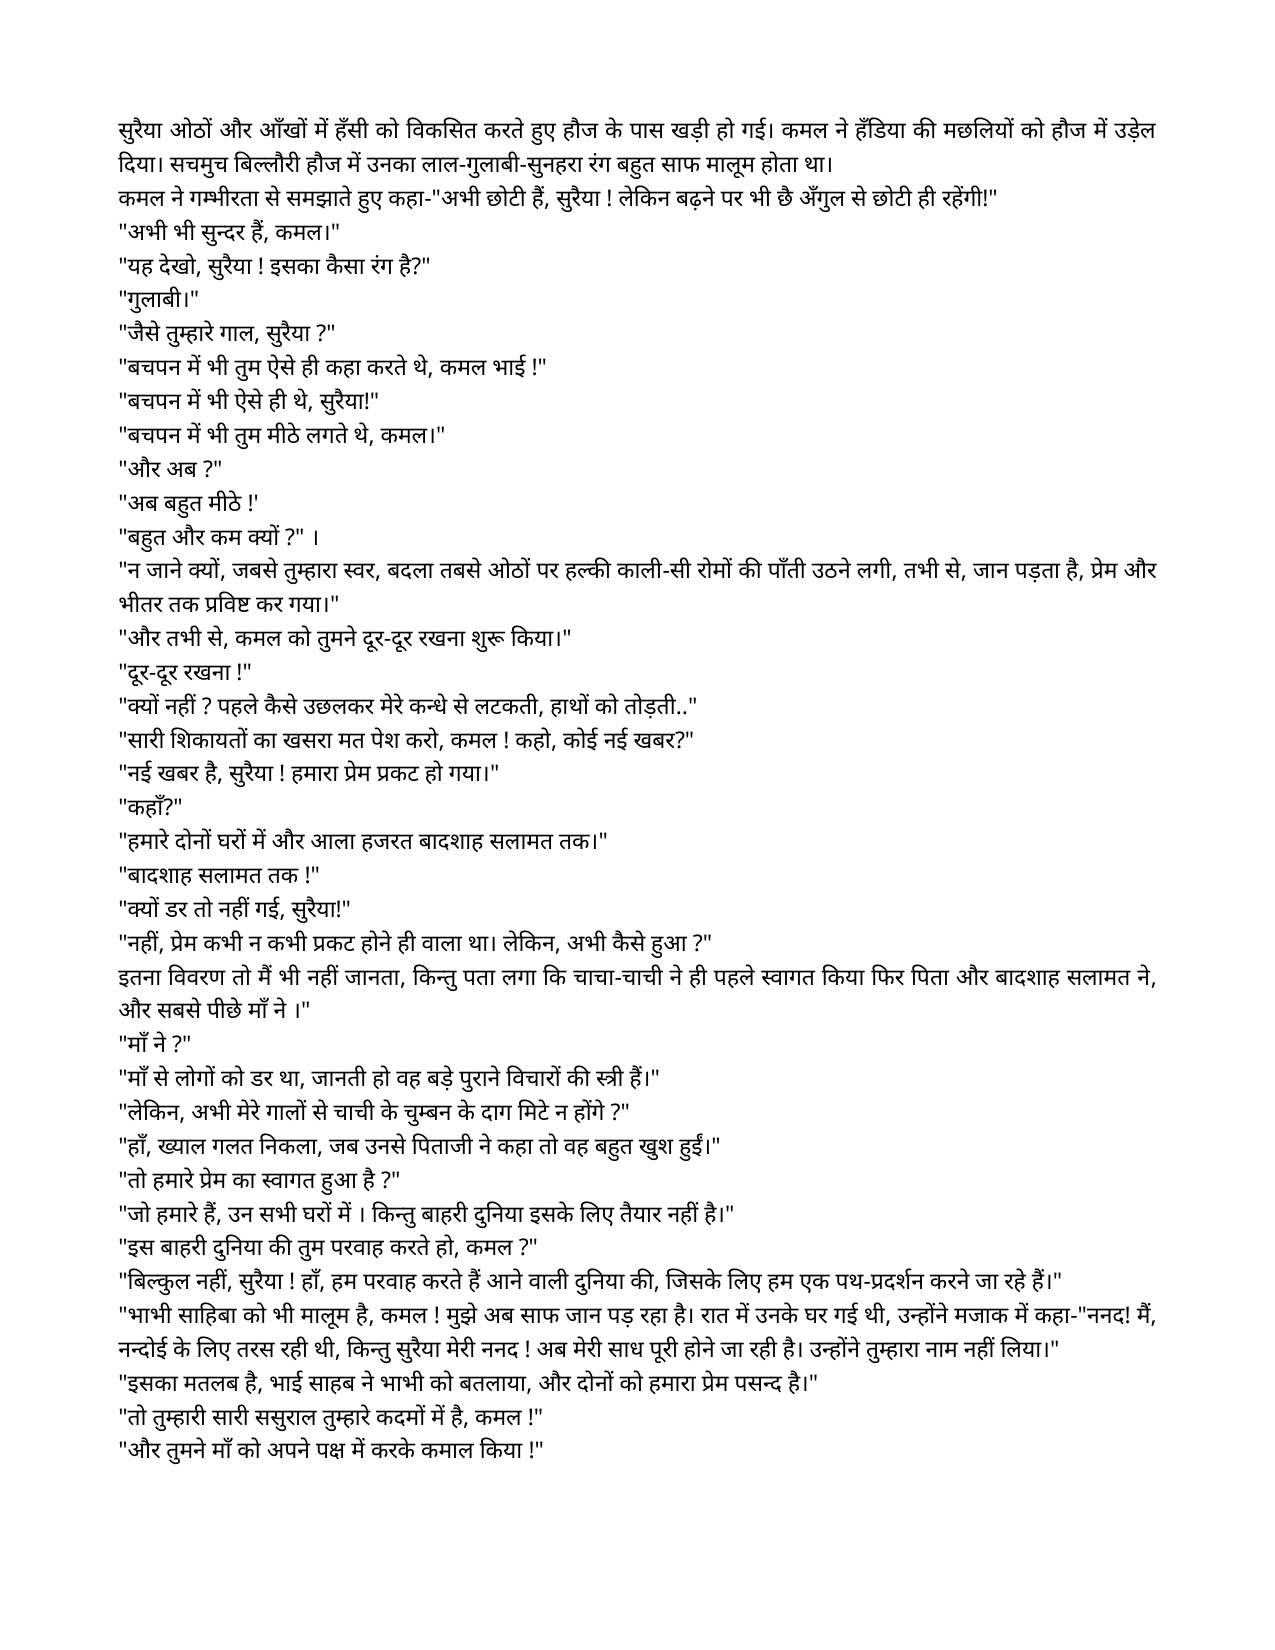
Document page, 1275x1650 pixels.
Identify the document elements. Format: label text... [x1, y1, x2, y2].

text कमल ने गम्भीरता से समझाते हुए कहा-"अभी छोटी हैं, सुरैया ! लेकिन बढ़ने पर भी छै अँगुल से छोटी ही रहेंगी!" [118, 182, 1157, 216]
text "माँ से लोगों को डर था, जानती हो वह बड़े पुराने विचारों की स्त्री हैं।" [118, 1062, 1157, 1096]
text "यह देखो, सुरैया ! इसका कैसा रंग है?" [118, 249, 1157, 283]
text "माँ ने ?" [118, 1028, 1157, 1062]
text "जो हमारे हैं, उन सभी घरों में । किन्तु बाहरी दुनिया इसके लिए तैयार नहीं है।" [118, 1197, 1157, 1231]
text "और तभी से, कमल को तुमने दूर-दूर रखना शुरू किया।" [118, 622, 1157, 656]
text "और तुमने माँ को अपने पक्ष में करके कमाल किया !" [118, 1434, 1157, 1468]
text "सारी शिकायतों का खसरा मत पेश करो, कमल ! कहो, कोई नई खबर?" [118, 723, 1157, 757]
text "जैसे तुम्हारे गाल, सुरैया ?" [118, 317, 1157, 351]
text "गुलाबी।" [118, 283, 1157, 317]
text "इसका मतलब है, भाई साहब ने भाभी को बतलाया, और दोनों को हमारा प्रेम पसन्द है।" [118, 1367, 1157, 1401]
text "कहाँ?" [118, 791, 1157, 825]
text "बचपन में भी ऐसे ही थे, सुरैया!" [118, 385, 1157, 419]
text "दूर-दूर रखना !" [118, 656, 1157, 690]
text "नई खबर है, सुरैया ! हमारा प्रेम प्रकट हो गया।" [118, 757, 1157, 791]
text "बिल्कुल नहीं, सुरैया ! हाँ, हम परवाह करते हैं आने वाली दुनिया की, जिसके लिए हम एक पथ-प्रदर्शन करने जा रहे हैं।" [118, 1265, 1157, 1299]
text "इस बाहरी दुनिया की तुम परवाह करते हो, कमल ?" [118, 1231, 1157, 1265]
text "तो तुम्हारी सारी ससुराल तुम्हारे कदमों में है, कमल !" [118, 1401, 1157, 1434]
text "बादशाह सलामत तक !" [118, 859, 1157, 893]
text "बहुत और कम क्यों ?" । [118, 520, 1157, 554]
text इतना विवरण तो मैं भी नहीं जानता, किन्तु पता लगा कि चाचा-चाची ने ही पहले स्वागत किया फिर पिता और बादशाह सलामत ने, और सबसे पीछे माँ ने ।" [118, 961, 1157, 1028]
text "हाँ, ख्याल गलत निकला, जब उनसे पिताजी ने कहा तो वह बहुत खुश हुईं।" [118, 1130, 1157, 1164]
text "और अब ?" [118, 453, 1157, 487]
text "नहीं, प्रेम कभी न कभी प्रकट होने ही वाला था। लेकिन, अभी कैसे हुआ ?" [118, 927, 1157, 961]
text "क्यों नहीं ? पहले कैसे उछलकर मेरे कन्धे से लटकती, हाथों को तोड़ती.." [118, 690, 1157, 723]
text "क्यों डर तो नहीं गई, सुरैया!" [118, 893, 1157, 927]
text "अभी भी सुन्दर हैं, कमल।" [118, 216, 1157, 249]
text "अब बहुत मीठे !' [118, 487, 1157, 520]
text "बचपन में भी तुम ऐसे ही कहा करते थे, कमल भाई !" [118, 351, 1157, 385]
text सुरैया ओठों और आँखों में हँसी को विकसित करते हुए हौज के पास खड़ी हो गई। कमल ने हँडिया की मछलियों को हौज में उड़ेल दिया। सचमुच बिल्लौरी हौज में उनका लाल-गुलाबी-सुनहरा रंग बहुत साफ मालूम होता था। [118, 118, 1157, 182]
text "तो हमारे प्रेम का स्वागत हुआ है ?" [118, 1164, 1157, 1197]
text "भाभी साहिबा को भी मालूम है, कमल ! मुझे अब साफ जान पड़ रहा है। रात में उनके घर गई थी, उन्होंने मजाक में कहा-"ननद! मैं, नन्दोई के लिए तरस रही थी, किन्तु सुरैया मेरी ननद ! अब मेरी साध पूरी होने जा रही है। उन्होंने तुम्हारा नाम नहीं लिया।" [118, 1299, 1157, 1367]
text "हमारे दोनों घरों में और आला हजरत बादशाह सलामत तक।" [118, 825, 1157, 859]
text "बचपन में भी तुम मीठे लगते थे, कमल।" [118, 419, 1157, 453]
text "लेकिन, अभी मेरे गालों से चाची के चुम्बन के दाग मिटे न होंगे ?" [118, 1096, 1157, 1130]
text "न जाने क्यों, जबसे तुम्हारा स्वर, बदला तबसे ओठों पर हल्की काली-सी रोमों की पाँती उठने लगी, तभी से, जान पड़ता है, प्रेम और भीतर तक प्रविष्ट कर गया।" [118, 554, 1157, 622]
